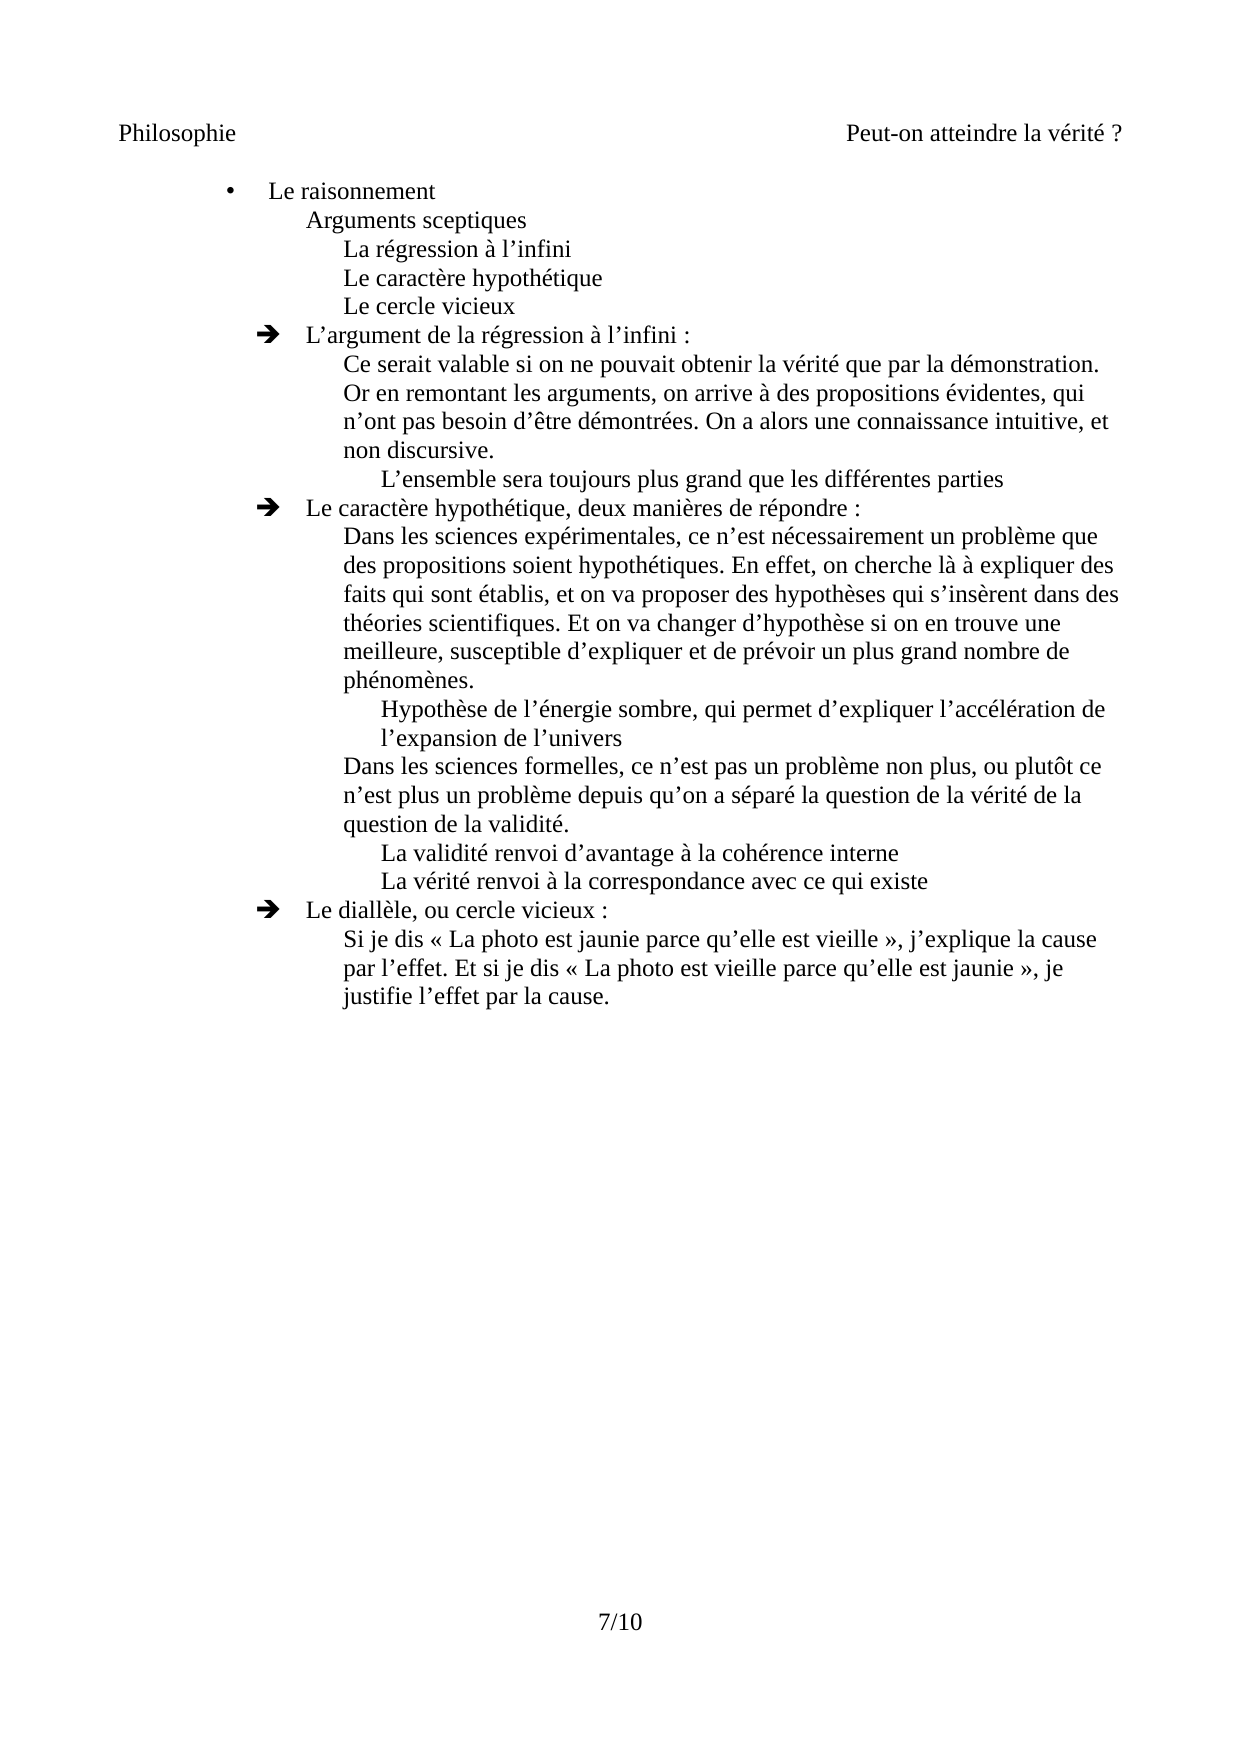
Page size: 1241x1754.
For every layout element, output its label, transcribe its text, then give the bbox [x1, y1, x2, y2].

list Le raisonnement [231, 176, 1122, 205]
list Dans les sciences expérimentales, ce n’est nécessairement un problème que des propositions soient hypothétiques. En effet, on cherche là à expliquer des faits qui sont établis, et on va proposer des hypothèses qui s’insèrent dans des théories scientifiques. Et on va changer d’hypothèse si on en trouve une meilleure, susceptible d’expliquer et de prévoir un plus grand nombre de phénomènes. [306, 521, 1122, 694]
list Le cercle vicieux [306, 291, 1122, 320]
list Le diallèle, ou cercle vicieux : [268, 895, 1122, 924]
list Ce serait valable si on ne pouvait obtenir la vérité que par la démonstration. Or en remontant les arguments, on arrive à des propositions évidentes, qui n’ont pas besoin d’être démontrées. On a alors une connaissance intuitive, et non discursive. [306, 349, 1122, 464]
list Le caractère hypothétique, deux manières de répondre : [268, 493, 1122, 521]
list Le caractère hypothétique [306, 263, 1122, 291]
list La vérité renvoi à la correspondance avec ce qui existe [343, 866, 1122, 895]
list La validité renvoi d’avantage à la cohérence interne [343, 838, 1122, 866]
list Si je dis « La photo est jaunie parce qu’elle est vieille », j’explique la cause par l’effet. Et si je dis « La photo est vieille parce qu’elle est jaunie », je justifie l’effet par la cause. [306, 924, 1122, 1010]
list Hypothèse de l’énergie sombre, qui permet d’expliquer l’accélération de l’expansion de l’univers [343, 694, 1122, 751]
list L’argument de la régression à l’infini : [268, 320, 1122, 349]
list La régression à l’infini [306, 234, 1122, 263]
list Dans les sciences formelles, ce n’est pas un problème non plus, ou plutôt ce n’est plus un problème depuis qu’on a séparé la question de la vérité de la question de la validité. [306, 751, 1122, 838]
list Arguments sceptiques [268, 205, 1122, 234]
list L’ensemble sera toujours plus grand que les différentes parties [343, 464, 1122, 493]
